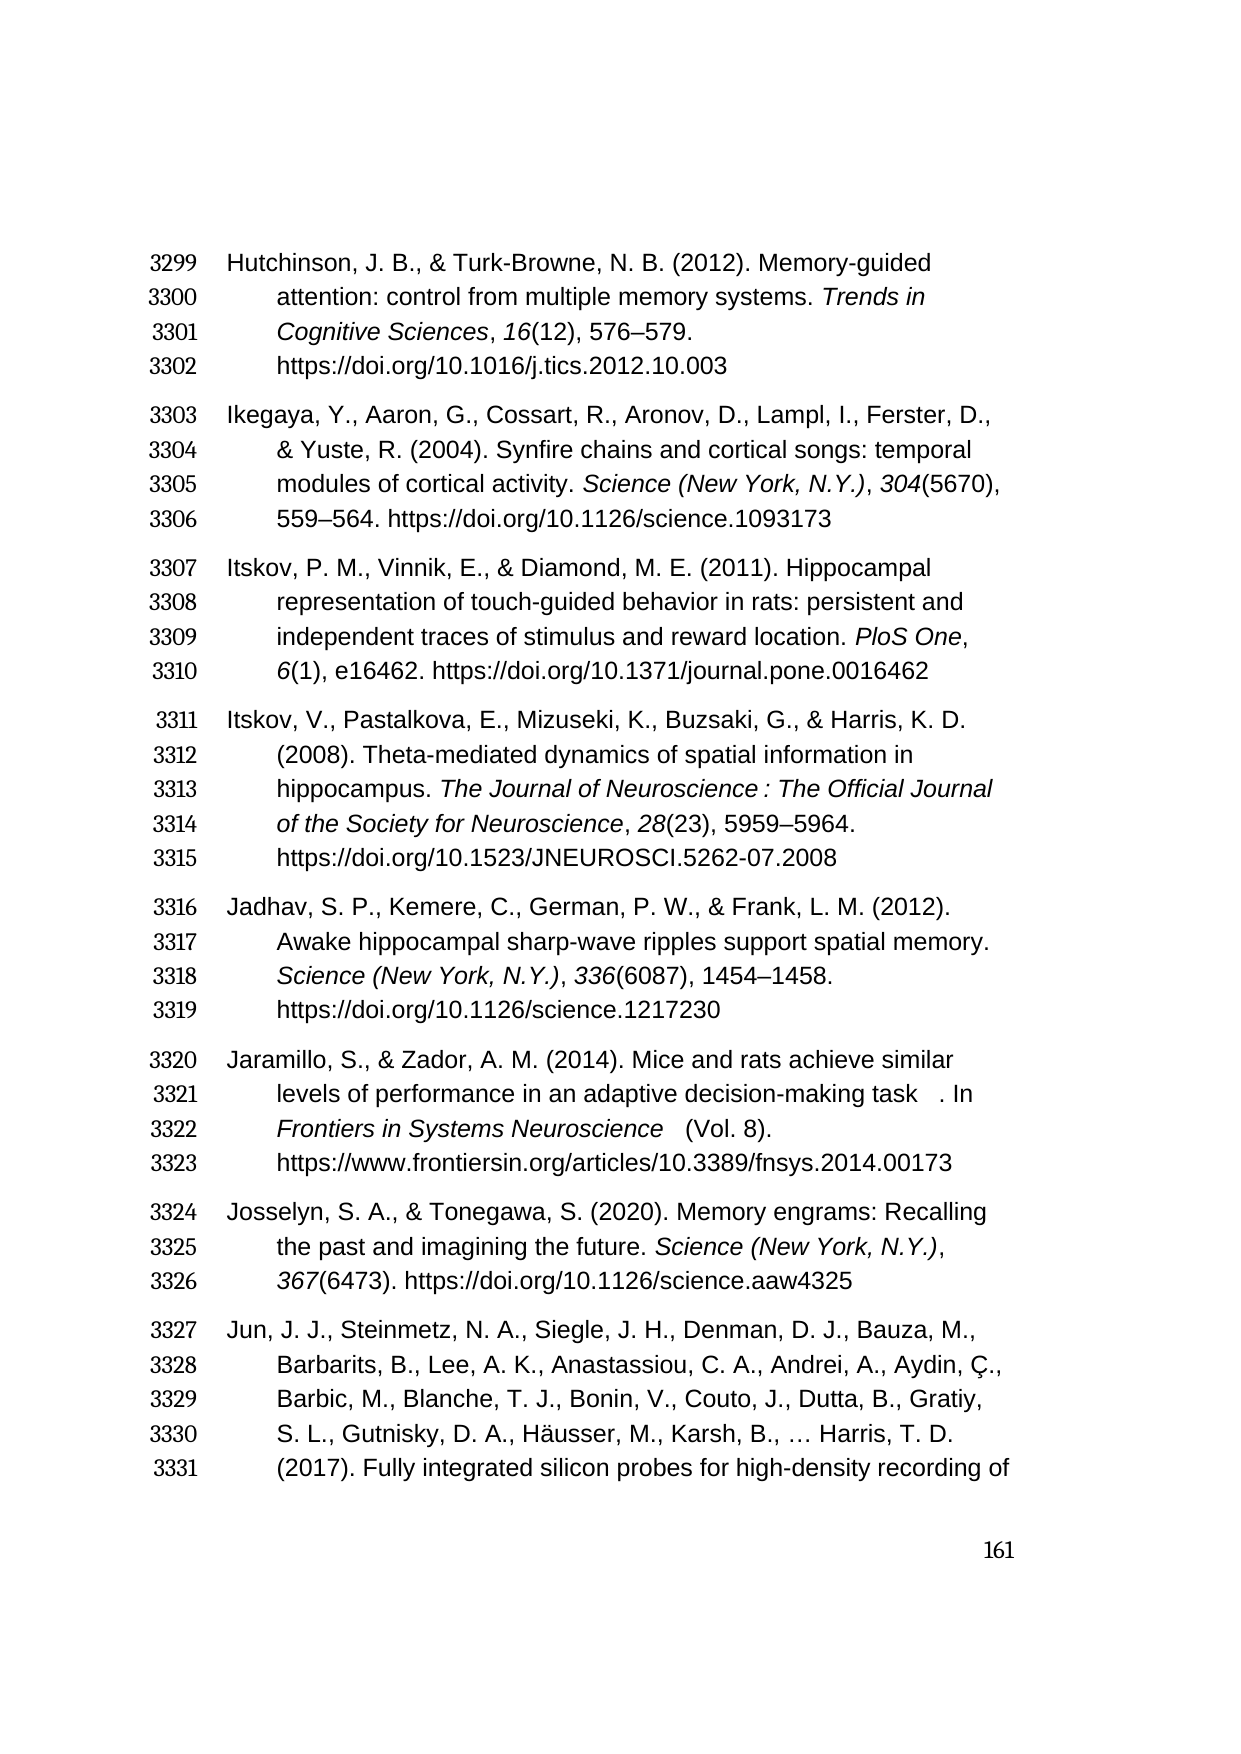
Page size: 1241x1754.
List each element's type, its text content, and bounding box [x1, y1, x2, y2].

text Jun, J. J., Steinmetz, N. A., Siegle, J. H., Denman, D. J., Bauza, M., Barbarits, B., Lee, A. K., Anastassiou, C. A., Andrei, A., Aydin, Ç., Barbic, M., Blanche, T. J., Bonin, V., Couto, J., Dutta, B., Gratiy, S. L., Gutnisky, D. A., Häusser, M., Karsh, B., … Harris, T. D. (2017). Fully integrated silicon probes for high-density recording of [226, 1315, 1014, 1482]
text Josselyn, S. A., & Tonegawa, S. (2020). Memory engrams: Recalling the past and imagining the future. Science (New York, N.Y.), 367(6473). https://doi.org/10.1126/science.aaw4325 [226, 1197, 1014, 1295]
text Jaramillo, S., & Zador, A. M. (2014). Mice and rats achieve similar levels of performance in an adaptive decision-making task . In Frontiers in Systems Neuroscience (Vol. 8). https://www.frontiersin.org/articles/10.3389/fnsys.2014.00173 [226, 1044, 1014, 1177]
text Itskov, V., Pastalkova, E., Mizuseki, K., Buzsaki, G., & Harris, K. D. (2008). Theta-mediated dynamics of spatial information in hippocampus. The Journal of Neuroscience : The Official Journal of the Society for Neuroscience, 28(23), 5959–5964. https://doi.org/10.1523/JNEUROSCI.5262-07.2008 [226, 705, 1014, 872]
text Itskov, P. M., Vinnik, E., & Diamond, M. E. (2011). Hippocampal representation of touch-guided behavior in rats: persistent and independent traces of stimulus and reward location. PloS One, 6(1), e16462. https://doi.org/10.1371/journal.pone.0016462 [226, 553, 1014, 685]
text Jadhav, S. P., Kemere, C., German, P. W., & Frank, L. M. (2012). Awake hippocampal sharp-wave ripples support spatial memory. Science (New York, N.Y.), 336(6087), 1454–1458. https://doi.org/10.1126/science.1217230 [226, 892, 1014, 1024]
text Hutchinson, J. B., & Turk-Browne, N. B. (2012). Memory-guided attention: control from multiple memory systems. Trends in Cognitive Sciences, 16(12), 576–579. https://doi.org/10.1016/j.tics.2012.10.003 [226, 248, 1014, 380]
text Ikegaya, Y., Aaron, G., Cossart, R., Aronov, D., Lampl, I., Ferster, D., & Yuste, R. (2004). Synfire chains and cortical songs: temporal modules of cortical activity. Science (New York, N.Y.), 304(5670), 559–564. https://doi.org/10.1126/science.1093173 [226, 400, 1014, 532]
